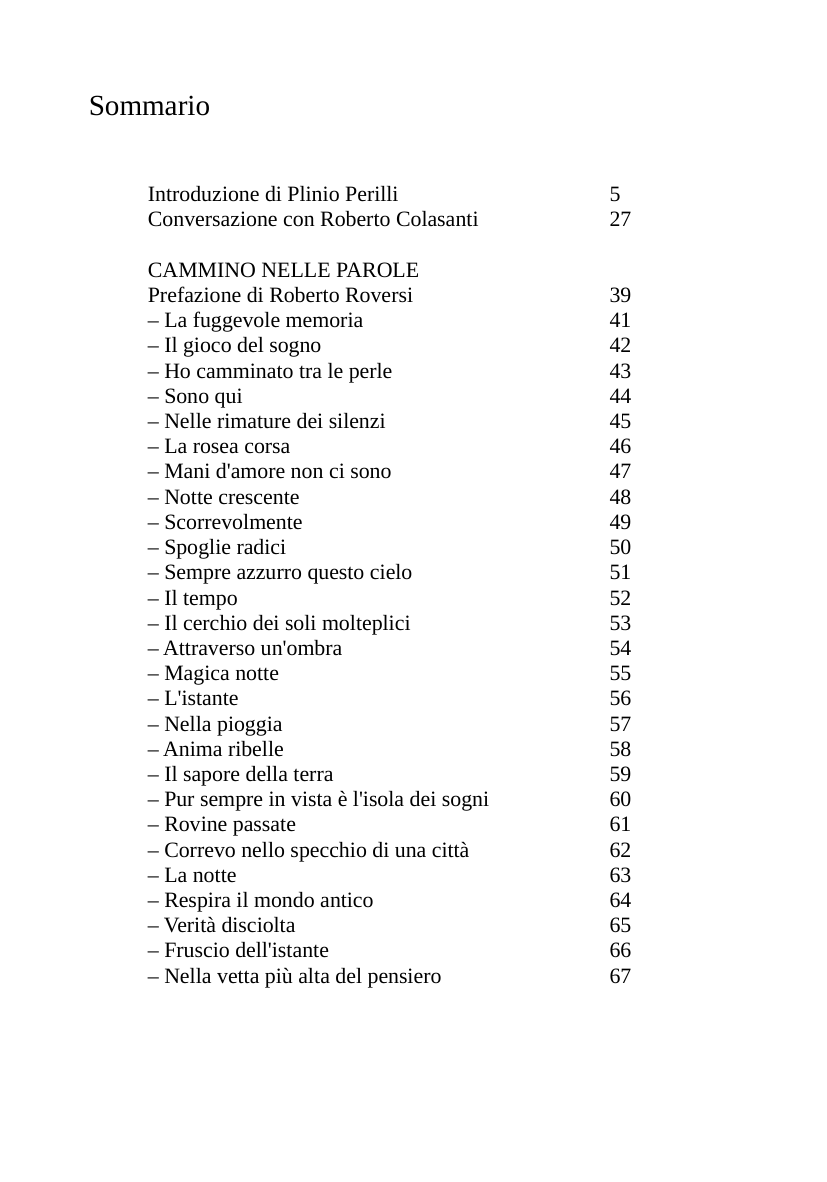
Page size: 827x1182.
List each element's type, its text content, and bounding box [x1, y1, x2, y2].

text – L'istante 56 [88, 685, 738, 711]
text – Magica notte 55 [88, 660, 738, 685]
text – Spoglie radici 50 [88, 534, 738, 559]
text – Attraverso un'ombra 54 [88, 635, 738, 660]
text Introduzione di Plinio Perilli 5 [88, 181, 738, 206]
text – Correvo nello specchio di una città 62 [88, 837, 738, 862]
text Prefazione di Roberto Roversi 39 [88, 282, 738, 307]
text – Il sapore della terra 59 [88, 761, 738, 786]
subtitle Sommario [88, 88, 738, 122]
text – Nella pioggia 57 [88, 711, 738, 736]
text – Ho camminato tra le perle 43 [88, 358, 738, 383]
text – Verità disciolta 65 [88, 912, 738, 937]
text – Il cerchio dei soli molteplici 53 [88, 610, 738, 635]
text – Pur sempre in vista è l'isola dei sogni 60 [88, 786, 738, 811]
text – Nelle rimature dei silenzi 45 [88, 408, 738, 433]
text – La rosea corsa 46 [88, 433, 738, 458]
text – Anima ribelle 58 [88, 736, 738, 761]
text – La notte 63 [88, 862, 738, 887]
text CAMMINO NELLE PAROLE [88, 257, 738, 282]
text – Respira il mondo antico 64 [88, 887, 738, 912]
text – Fruscio dell'istante 66 [88, 937, 738, 963]
text – La fuggevole memoria 41 [88, 307, 738, 332]
text – Notte crescente 48 [88, 484, 738, 509]
text – Sempre azzurro questo cielo 51 [88, 559, 738, 584]
text – Nella vetta più alta del pensiero 67 [88, 963, 738, 988]
text Conversazione con Roberto Colasanti 27 [88, 206, 738, 232]
text – Il tempo 52 [88, 584, 738, 610]
text – Mani d'amore non ci sono 47 [88, 458, 738, 484]
text – Il gioco del sogno 42 [88, 332, 738, 358]
text – Rovine passate 61 [88, 811, 738, 837]
text – Sono qui 44 [88, 383, 738, 408]
text – Scorrevolmente 49 [88, 509, 738, 534]
